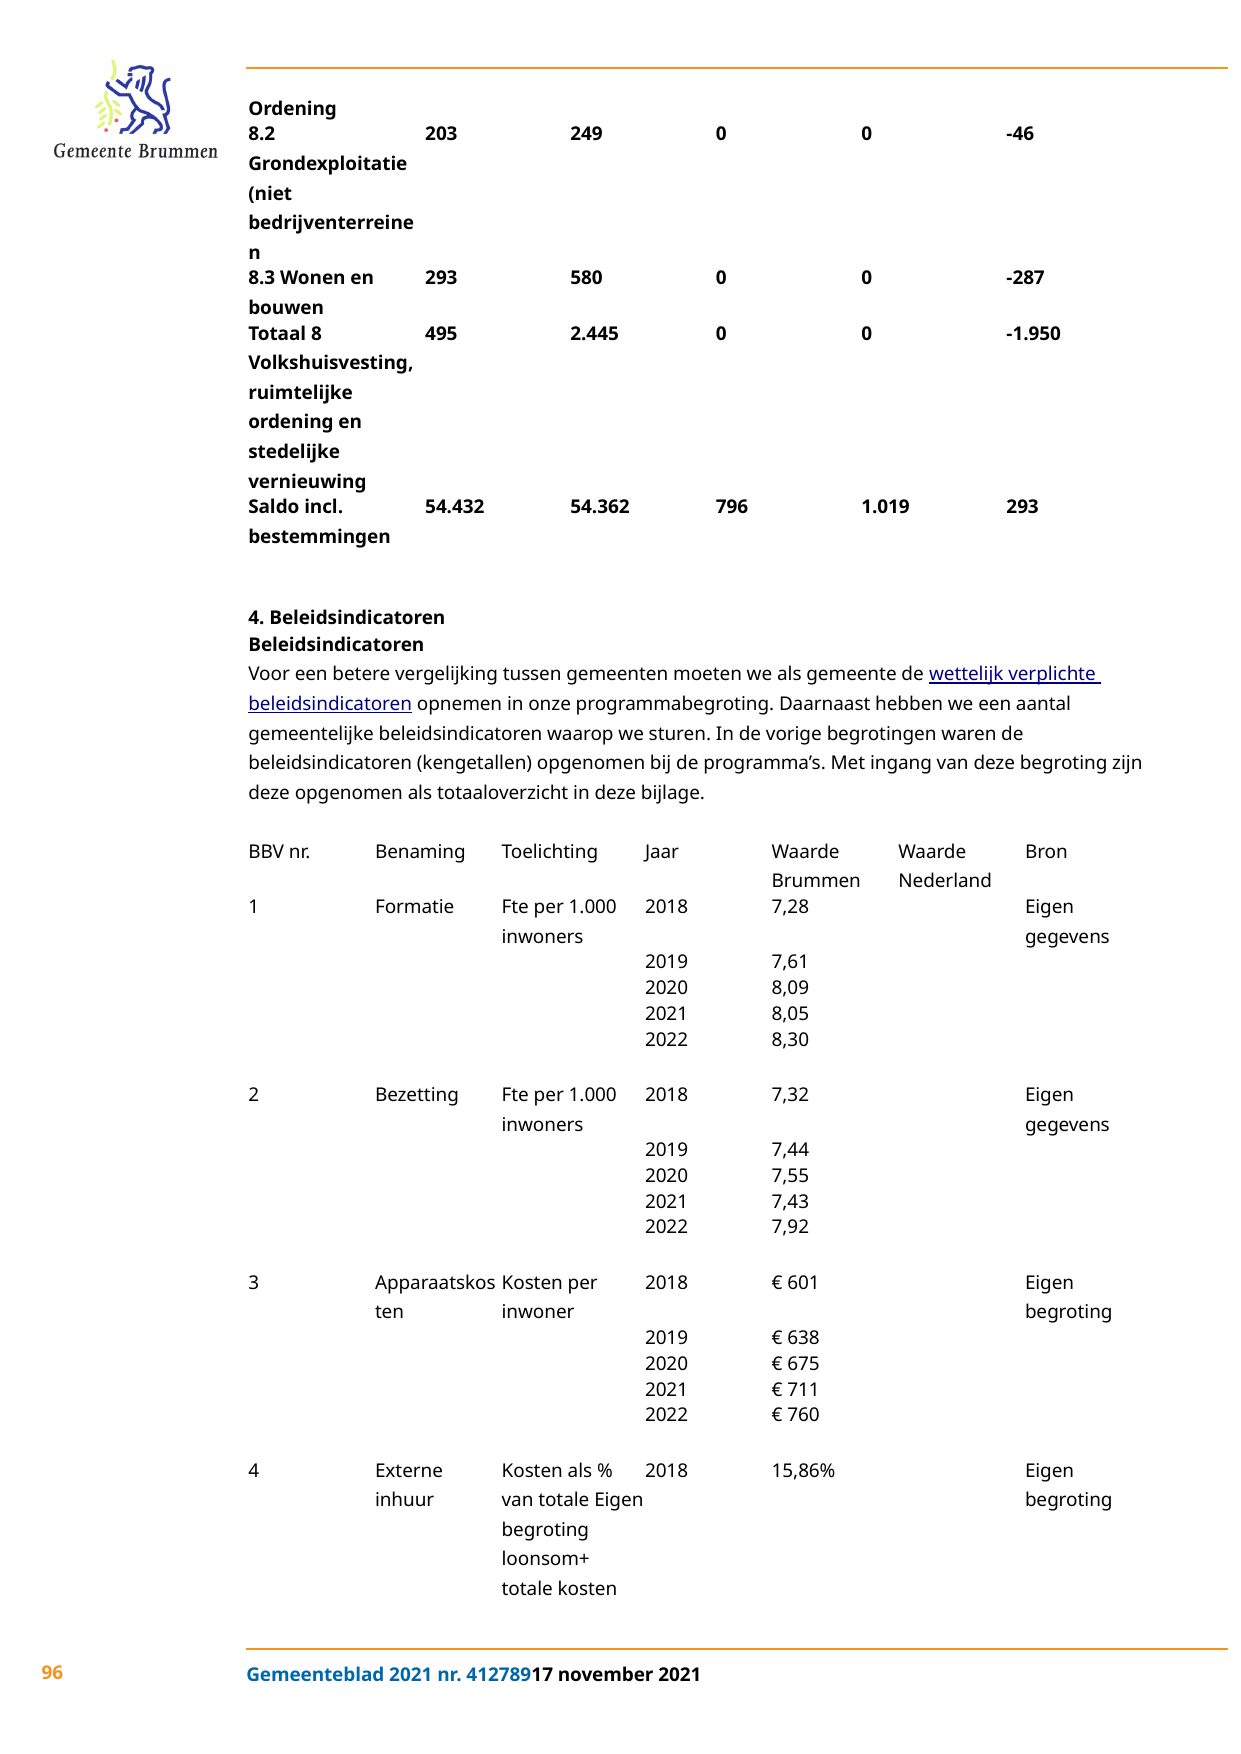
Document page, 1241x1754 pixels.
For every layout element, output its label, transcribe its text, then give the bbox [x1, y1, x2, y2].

table_cell € 638 [771, 1324, 898, 1350]
table_cell [248, 1000, 375, 1026]
table_cell Saldo incl. bestemmingen [248, 494, 425, 549]
table_cell 203 [425, 121, 570, 264]
table_cell 2020 [645, 1350, 771, 1376]
table_cell € 711 [771, 1376, 898, 1402]
table_cell Bezetting [375, 1081, 501, 1137]
table_cell 3 [248, 1269, 375, 1324]
table_cell [898, 975, 1025, 1000]
table_cell [898, 1324, 1025, 1350]
table_cell [248, 1137, 375, 1162]
table_cell 7,55 [771, 1162, 898, 1188]
table_cell [375, 1000, 501, 1026]
table_cell 796 [716, 494, 861, 549]
table_cell [425, 95, 570, 121]
table_cell 2022 [645, 1214, 771, 1269]
table_cell 0 [716, 265, 861, 320]
table_cell [898, 1162, 1025, 1188]
text Beleidsindicatoren [248, 631, 1152, 657]
table_cell 0 [716, 121, 861, 264]
table_cell 8,09 [771, 975, 898, 1000]
table_cell 7,28 [771, 894, 898, 949]
table_cell [375, 1162, 501, 1188]
table_cell 1 [248, 894, 375, 949]
table_cell [1025, 949, 1152, 974]
table_cell [501, 949, 645, 974]
picture [41, 47, 231, 172]
table_cell 293 [425, 265, 570, 320]
table_cell [501, 1402, 645, 1457]
table_cell -287 [1006, 265, 1152, 320]
table_cell € 675 [771, 1350, 898, 1376]
table_cell € 601 [771, 1269, 898, 1324]
table_cell 15,86% [771, 1457, 898, 1601]
table_cell [375, 1350, 501, 1376]
table_cell [898, 1214, 1025, 1269]
table_cell 2018 [645, 894, 771, 949]
table_cell [501, 1324, 645, 1350]
table_cell 7,44 [771, 1137, 898, 1162]
table_cell 4 [248, 1457, 375, 1601]
table_cell [248, 975, 375, 1000]
table_cell [248, 1350, 375, 1376]
table_cell 2022 [645, 1402, 771, 1457]
table_cell [898, 894, 1025, 949]
table_cell [1025, 1402, 1152, 1457]
table_cell [898, 1402, 1025, 1457]
table_cell 2019 [645, 1137, 771, 1162]
table_cell [375, 1188, 501, 1214]
table_cell € 760 [771, 1402, 898, 1457]
table_cell [375, 1137, 501, 1162]
table_cell [898, 1137, 1025, 1162]
table_cell [898, 1188, 1025, 1214]
table_cell 2021 [645, 1000, 771, 1026]
table_cell Formatie [375, 894, 501, 949]
table_cell [501, 1000, 645, 1026]
text 4. Beleidsindicatoren [248, 602, 1152, 631]
table_cell [1025, 1188, 1152, 1214]
table_cell [501, 1376, 645, 1402]
table_cell 7,92 [771, 1214, 898, 1269]
table_cell [375, 1214, 501, 1269]
table_cell [1025, 1026, 1152, 1081]
table_cell 7,32 [771, 1081, 898, 1137]
table_cell [248, 1324, 375, 1350]
table_cell Eigen gegevens [1025, 1081, 1152, 1137]
table_cell [375, 975, 501, 1000]
table_cell Ordening [248, 95, 425, 121]
table_cell [248, 1188, 375, 1214]
table_cell [248, 1162, 375, 1188]
table_cell 2.445 [570, 320, 716, 493]
table_cell [501, 1188, 645, 1214]
table_cell 2 [248, 1081, 375, 1137]
table_cell [1025, 1137, 1152, 1162]
table_cell Fte per 1.000 inwoners [501, 894, 645, 949]
table_cell [898, 1269, 1025, 1324]
table_cell 580 [570, 265, 716, 320]
table_cell 2020 [645, 1162, 771, 1188]
table_cell Eigen gegevens [1025, 894, 1152, 949]
table_cell 2021 [645, 1376, 771, 1402]
table_cell Externe inhuur [375, 1457, 501, 1601]
table_cell Eigen begroting [1025, 1269, 1152, 1324]
table_cell 2018 [645, 1081, 771, 1137]
table_cell Fte per 1.000 inwoners [501, 1081, 645, 1137]
table_header Jaar [645, 838, 771, 893]
table_header Waarde Brummen [771, 838, 898, 893]
table_cell 293 [1006, 494, 1152, 549]
table_cell 2018 [645, 1457, 771, 1601]
table_cell [898, 1376, 1025, 1402]
table_cell [248, 1402, 375, 1457]
table_cell Totaal 8 Volkshuisvesting, ruimtelijke ordening en stedelijke vernieuwing [248, 320, 425, 493]
table_header Waarde Nederland [898, 838, 1025, 893]
table_cell [1025, 975, 1152, 1000]
table_cell 1.019 [861, 494, 1006, 549]
table_cell [501, 1026, 645, 1081]
table_cell [375, 1402, 501, 1457]
table_cell 54.432 [425, 494, 570, 549]
table_cell [501, 1214, 645, 1269]
table_cell [375, 1376, 501, 1402]
table_header BBV nr. [248, 838, 375, 893]
table_cell 8.2 Grondexploitatie (niet bedrijventerreinen [248, 121, 425, 264]
table_cell [716, 95, 861, 121]
table_header Toelichting [501, 838, 645, 893]
table_header Benaming [375, 838, 501, 893]
table_cell 0 [861, 320, 1006, 493]
table_cell [501, 1137, 645, 1162]
table_cell [1025, 1376, 1152, 1402]
table_header Bron [1025, 838, 1152, 893]
table_cell 54.362 [570, 494, 716, 549]
text Voor een betere vergelijking tussen gemeenten moeten we als gemeente de wettelijk verplichte beleidsindicatoren opnemen in onze programmabegroting. Daarnaast hebben we een aantal gemeentelijke beleidsindicatoren waarop we sturen. In de vorige begrotingen waren de beleidsindicatoren (kengetallen) opgenomen bij de programma’s. Met ingang van deze begroting zijn deze opgenomen als totaaloverzicht in deze bijlage. [248, 661, 1152, 804]
table_cell 8,30 [771, 1026, 898, 1081]
table_cell [861, 95, 1006, 121]
table_cell 2022 [645, 1026, 771, 1081]
table_cell 7,43 [771, 1188, 898, 1214]
table_cell [375, 1026, 501, 1081]
table_cell Kosten per inwoner [501, 1269, 645, 1324]
table_cell [501, 1162, 645, 1188]
table_cell Eigen begroting [1025, 1457, 1152, 1601]
table_cell [375, 1324, 501, 1350]
table_cell [570, 95, 716, 121]
table_cell 2020 [645, 975, 771, 1000]
table_cell [1006, 95, 1152, 121]
table_cell [1025, 1162, 1152, 1188]
table_cell 0 [716, 320, 861, 493]
table_cell Kosten als % van totale Eigen begroting loonsom+ totale kosten [501, 1457, 645, 1601]
table_cell 2021 [645, 1188, 771, 1214]
table_cell [1025, 1000, 1152, 1026]
table_cell 2019 [645, 949, 771, 974]
table_cell 495 [425, 320, 570, 493]
table_cell [1025, 1324, 1152, 1350]
table_cell 7,61 [771, 949, 898, 974]
table_cell [1025, 1350, 1152, 1376]
table_cell 249 [570, 121, 716, 264]
table_cell [898, 1350, 1025, 1376]
table_cell [898, 1000, 1025, 1026]
table_cell [248, 1376, 375, 1402]
table_cell 8.3 Wonen en bouwen [248, 265, 425, 320]
table_cell 0 [861, 121, 1006, 264]
table_cell 2018 [645, 1269, 771, 1324]
table_cell 2019 [645, 1324, 771, 1350]
table_cell 0 [861, 265, 1006, 320]
table_cell [248, 949, 375, 974]
table_cell [248, 1026, 375, 1081]
table_cell [375, 949, 501, 974]
table_cell [248, 1214, 375, 1269]
table_cell [898, 1081, 1025, 1137]
table_cell [898, 1457, 1025, 1601]
table_cell [501, 1350, 645, 1376]
table_cell [898, 1026, 1025, 1081]
table_cell Apparaatskosten [375, 1269, 501, 1324]
table_cell [501, 975, 645, 1000]
table_cell -1.950 [1006, 320, 1152, 493]
table_cell -46 [1006, 121, 1152, 264]
table_cell 8,05 [771, 1000, 898, 1026]
table_cell [898, 949, 1025, 974]
table_cell [1025, 1214, 1152, 1269]
